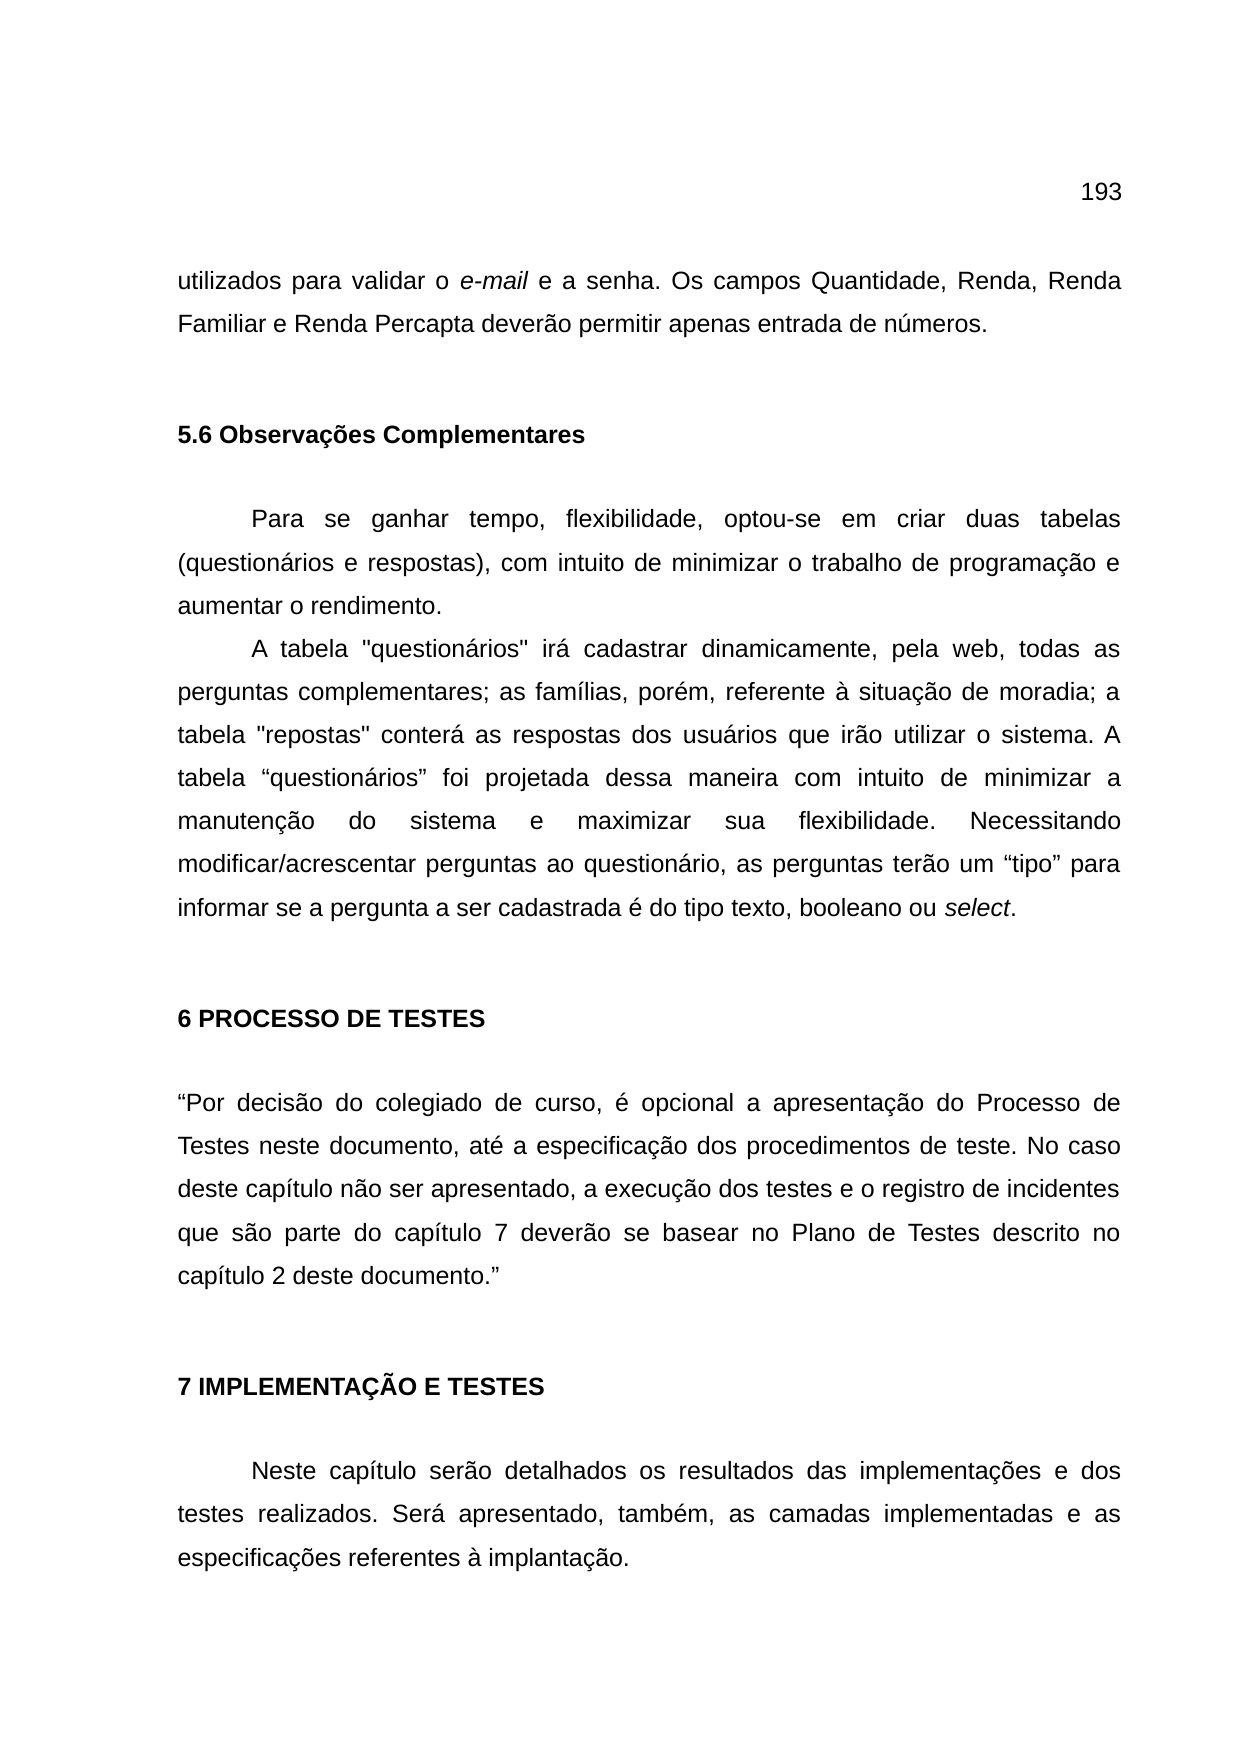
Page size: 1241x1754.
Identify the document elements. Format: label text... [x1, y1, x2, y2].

text A tabela "questionários" irá cadastrar dinamicamente, pela web, todas as perguntas complementares; as famílias, porém, referente à situação de moradia; a tabela "repostas" conterá as respostas dos usuários que irão utilizar o sistema. A tabela “questionários” foi projetada dessa maneira com intuito de minimizar a manutenção do sistema e maximizar sua flexibilidade. Necessitando modificar/acrescentar perguntas ao questionário, as perguntas terão um “tipo” para informar se a pergunta a ser cadastrada é do tipo texto, booleano ou select. [177, 634, 1122, 921]
text Para se ganhar tempo, flexibilidade, optou-se em criar duas tabelas (questionários e respostas), com intuito de minimizar o trabalho de programação e aumentar o rendimento. [177, 504, 1122, 619]
text Neste capítulo serão detalhados os resultados das implementações e dos testes realizados. Será apresentado, também, as camadas implementadas e as especificações referentes à implantação. [177, 1456, 1122, 1571]
text utilizados para validar o e-mail e a senha. Os campos Quantidade, Renda, Renda Familiar e Renda Percapta deverão permitir apenas entrada de números. [177, 266, 1122, 338]
subtitle 5.6 Observações Complementares [177, 420, 1122, 449]
text “Por decisão do colegiado de curso, é opcional a apresentação do Processo de Testes neste documento, até a especificação dos procedimentos de teste. No caso deste capítulo não ser apresentado, a execução dos testes e o registro de incidentes que são parte do capítulo 7 deverão se basear no Plano de Testes descrito no capítulo 2 deste documento.” [177, 1088, 1122, 1289]
subtitle 6 PROCESSO DE TESTES [177, 1004, 1122, 1033]
subtitle 7 IMPLEMENTAÇÃO E TESTES [177, 1372, 1122, 1401]
